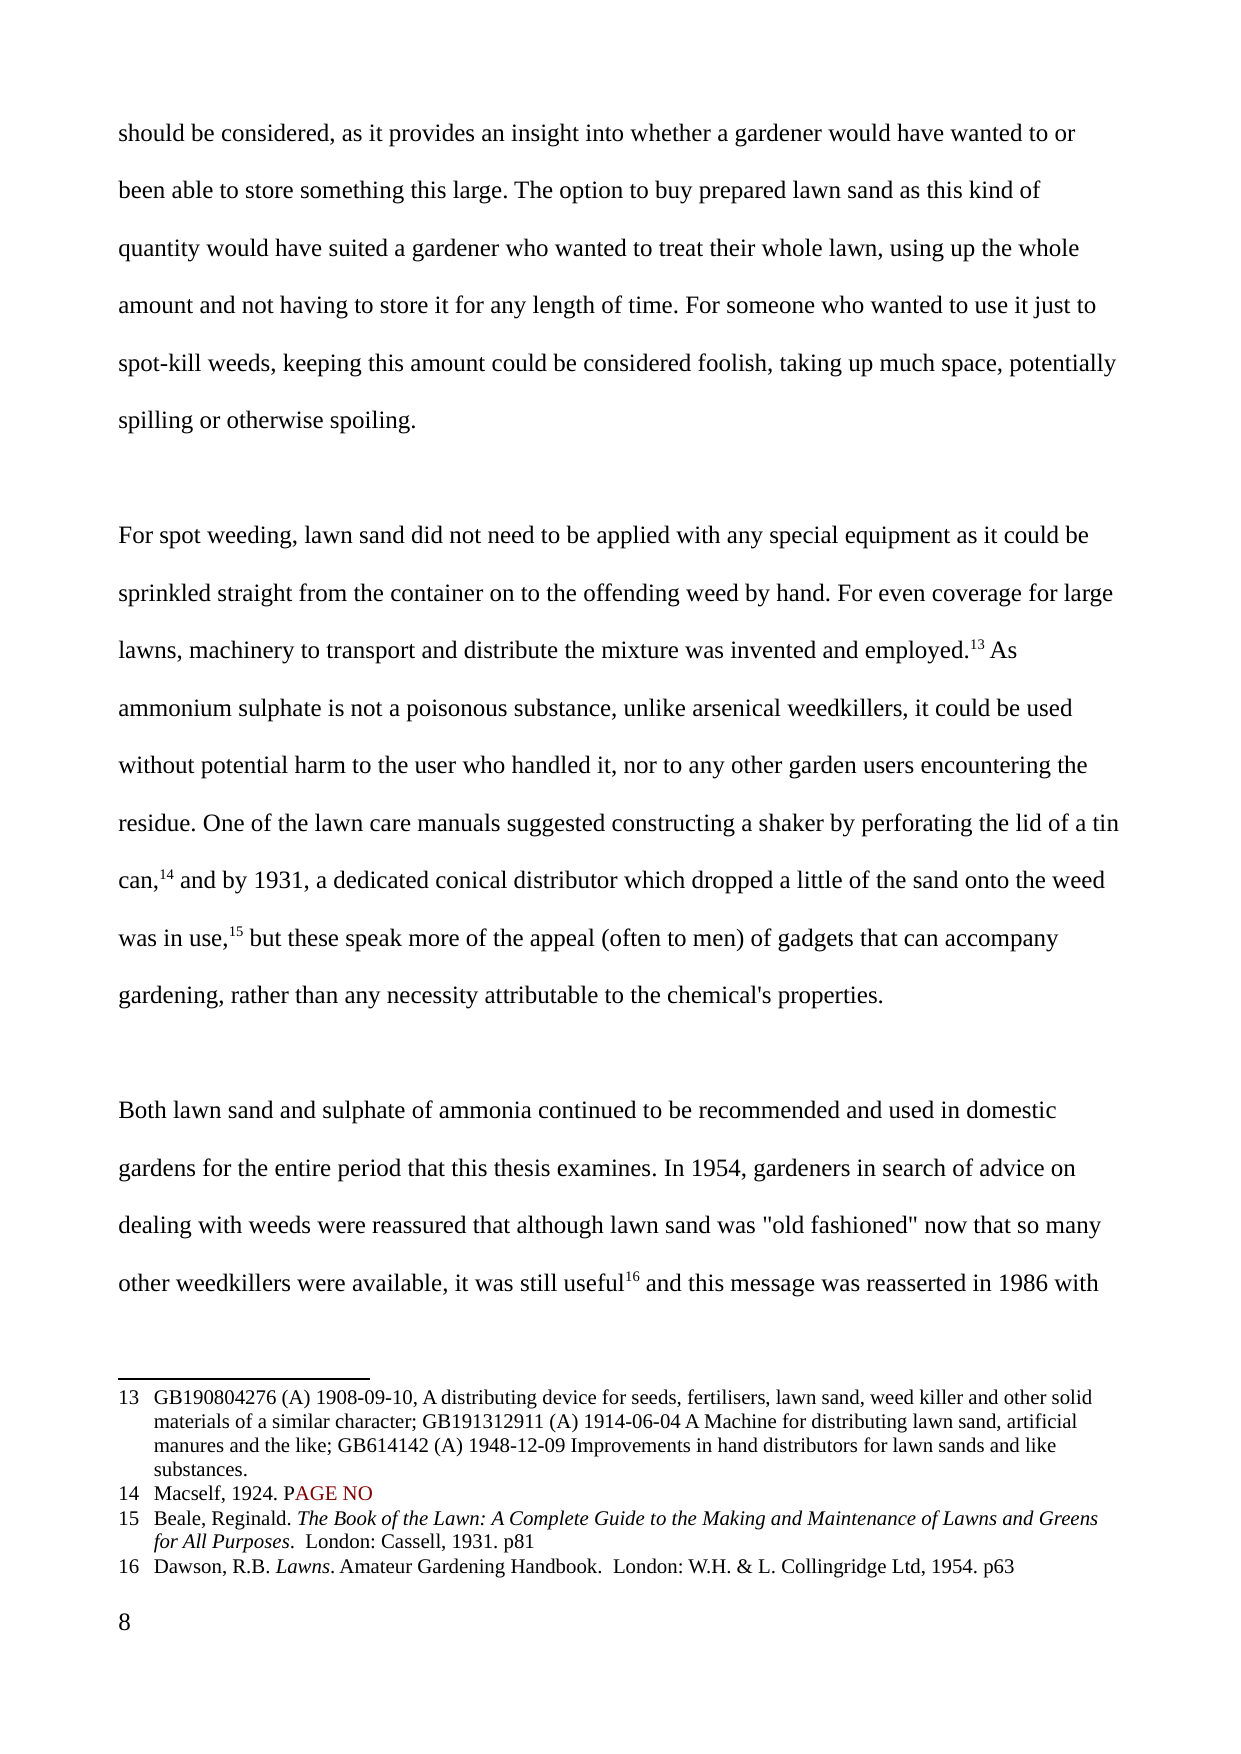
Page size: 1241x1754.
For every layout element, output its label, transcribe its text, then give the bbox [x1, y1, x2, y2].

text Both lawn sand and sulphate of ammonia continued to be recommended and used in domestic gardens for the entire period that this thesis examines. In 1954, gardeners in search of advice on dealing with weeds were reassured that although lawn sand was "old fashioned" now that so many other weedkillers were available, it was still useful and this message was reasserted in 1986 with [118, 1096, 1122, 1297]
text should be considered, as it provides an insight into whether a gardener would have wanted to or been able to store something this large. The option to buy prepared lawn sand as this kind of quantity would have suited a gardener who wanted to treat their whole lawn, using up the whole amount and not having to store it for any length of time. For someone who wanted to use it just to spot-kill weeds, keeping this amount could be considered foolish, taking up much space, potentially spilling or otherwise spoiling. [118, 118, 1122, 434]
text Dawson, R.B. Lawns. Amateur Gardening Handbook. London: W.H. & L. Collingridge Ltd, 1954. p63 [118, 1553, 1122, 1578]
text For spot weeding, lawn sand did not need to be applied with any special equipment as it could be sprinkled straight from the container on to the offending weed by hand. For even coverage for large lawns, machinery to transport and distribute the mixture was invented and employed. As ammonium sulphate is not a poisonous substance, unlike arsenical weedkillers, it could be used without potential harm to the user who handled it, nor to any other garden users encountering the residue. One of the lawn care manuals suggested constructing a shaker by perforating the lid of a tin can, and by 1931, a dedicated conical distributor which dropped a little of the sand onto the weed was in use, but these speak more of the appeal (often to men) of gadgets that can accompany gardening, rather than any necessity attributable to the chemical's properties. [118, 521, 1122, 1009]
text Beale, Reginald. The Book of the Lawn: A Complete Guide to the Making and Maintenance of Lawns and Greens for All Purposes. London: Cassell, 1931. p81 [118, 1505, 1122, 1553]
text GB190804276 (A) 1908-09-10, A distributing device for seeds, fertilisers, lawn sand, weed killer and other solid materials of a similar character; GB191312911 (A) 1914-06-04 A Machine for distributing lawn sand, artificial manures and the like; GB614142 (A) 1948-12-09 Improvements in hand distributors for lawn sands and like substances. [118, 1385, 1122, 1481]
text Macself, 1924. PAGE NO [118, 1481, 1122, 1505]
